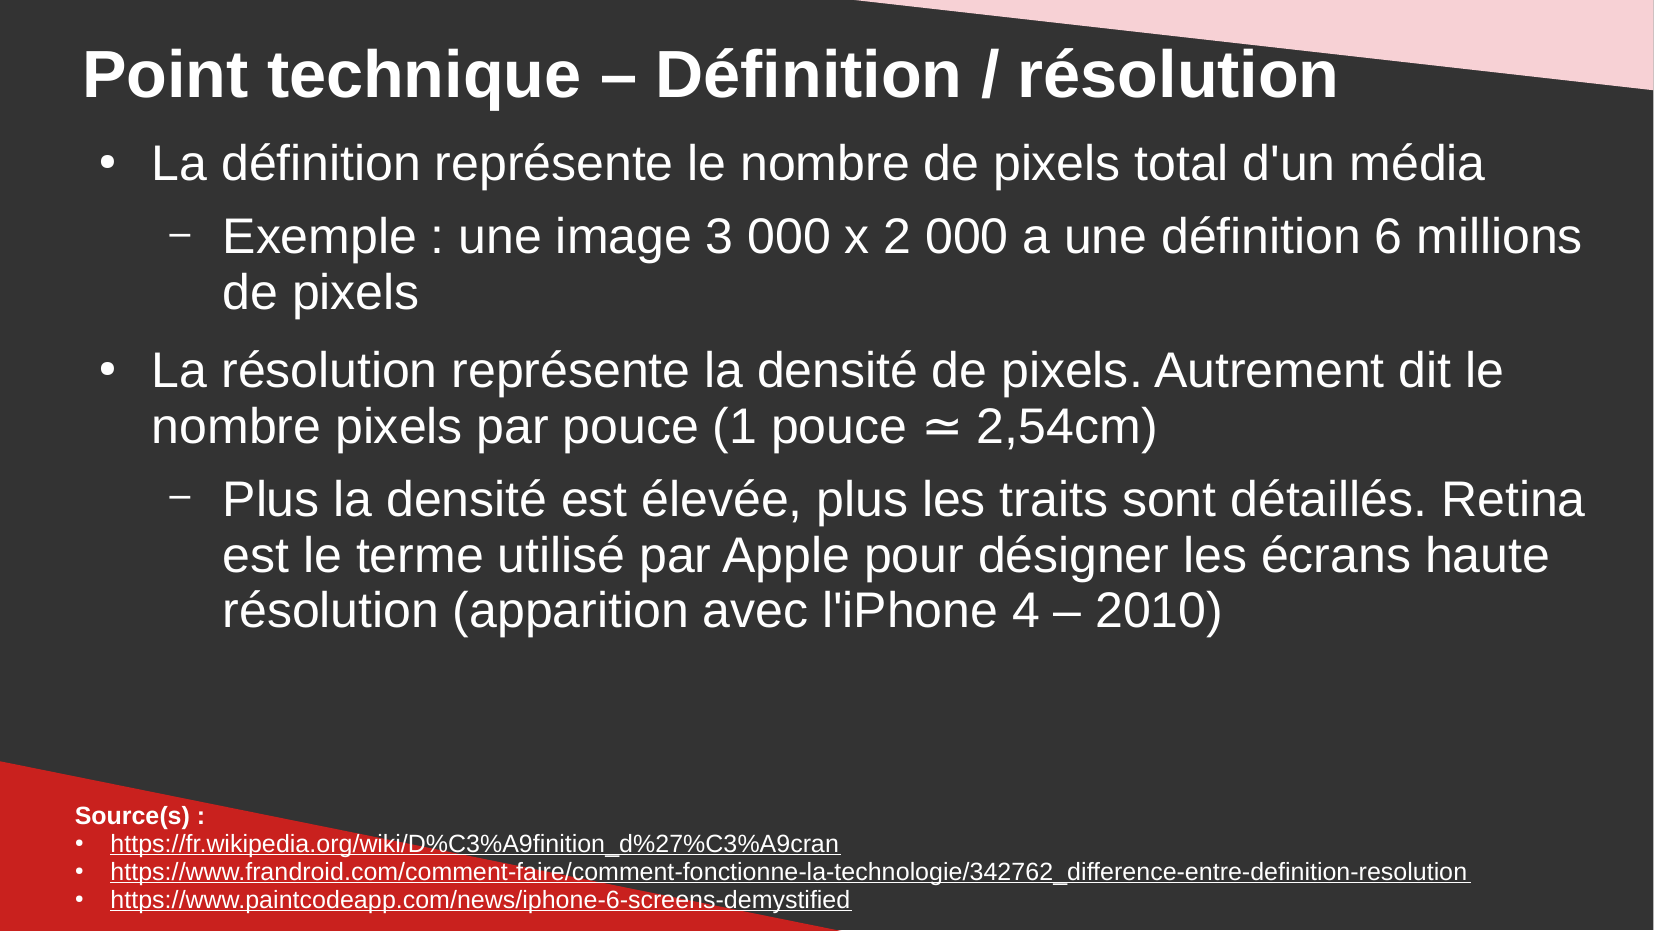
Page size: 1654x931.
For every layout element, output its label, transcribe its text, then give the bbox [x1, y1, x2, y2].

list La définition représente le nombre de pixels total d'un média Exemple : une image 3 000 x 2 000 a une définition 6 millions de pixels La résolution représente la densité de pixels. Autrement dit le nombre pixels par pouce (1 pouce ≃ 2,54cm) Plus la densité est élevée, plus les traits sont détaillés. Retina est le terme utilisé par Apple pour désigner les écrans haute résolution (apparition avec l'iPhone 4 – 2010) [80, 135, 1605, 697]
text_box [854, 0, 1654, 91]
title Point technique – Définition / résolution [82, 37, 1406, 122]
text_box Source(s) : https://fr.wikipedia.org/wiki/D%C3%A9finition_d%27%C3%A9cran https://www.frandroid.com/comment-faire/comment-fonctionne-la-technologie/342762_difference-entre-definition-resolution https://www.paintcodeapp.com/news/iphone-6-screens-demystified [60, 794, 1546, 931]
text_box [0, 761, 163, 931]
